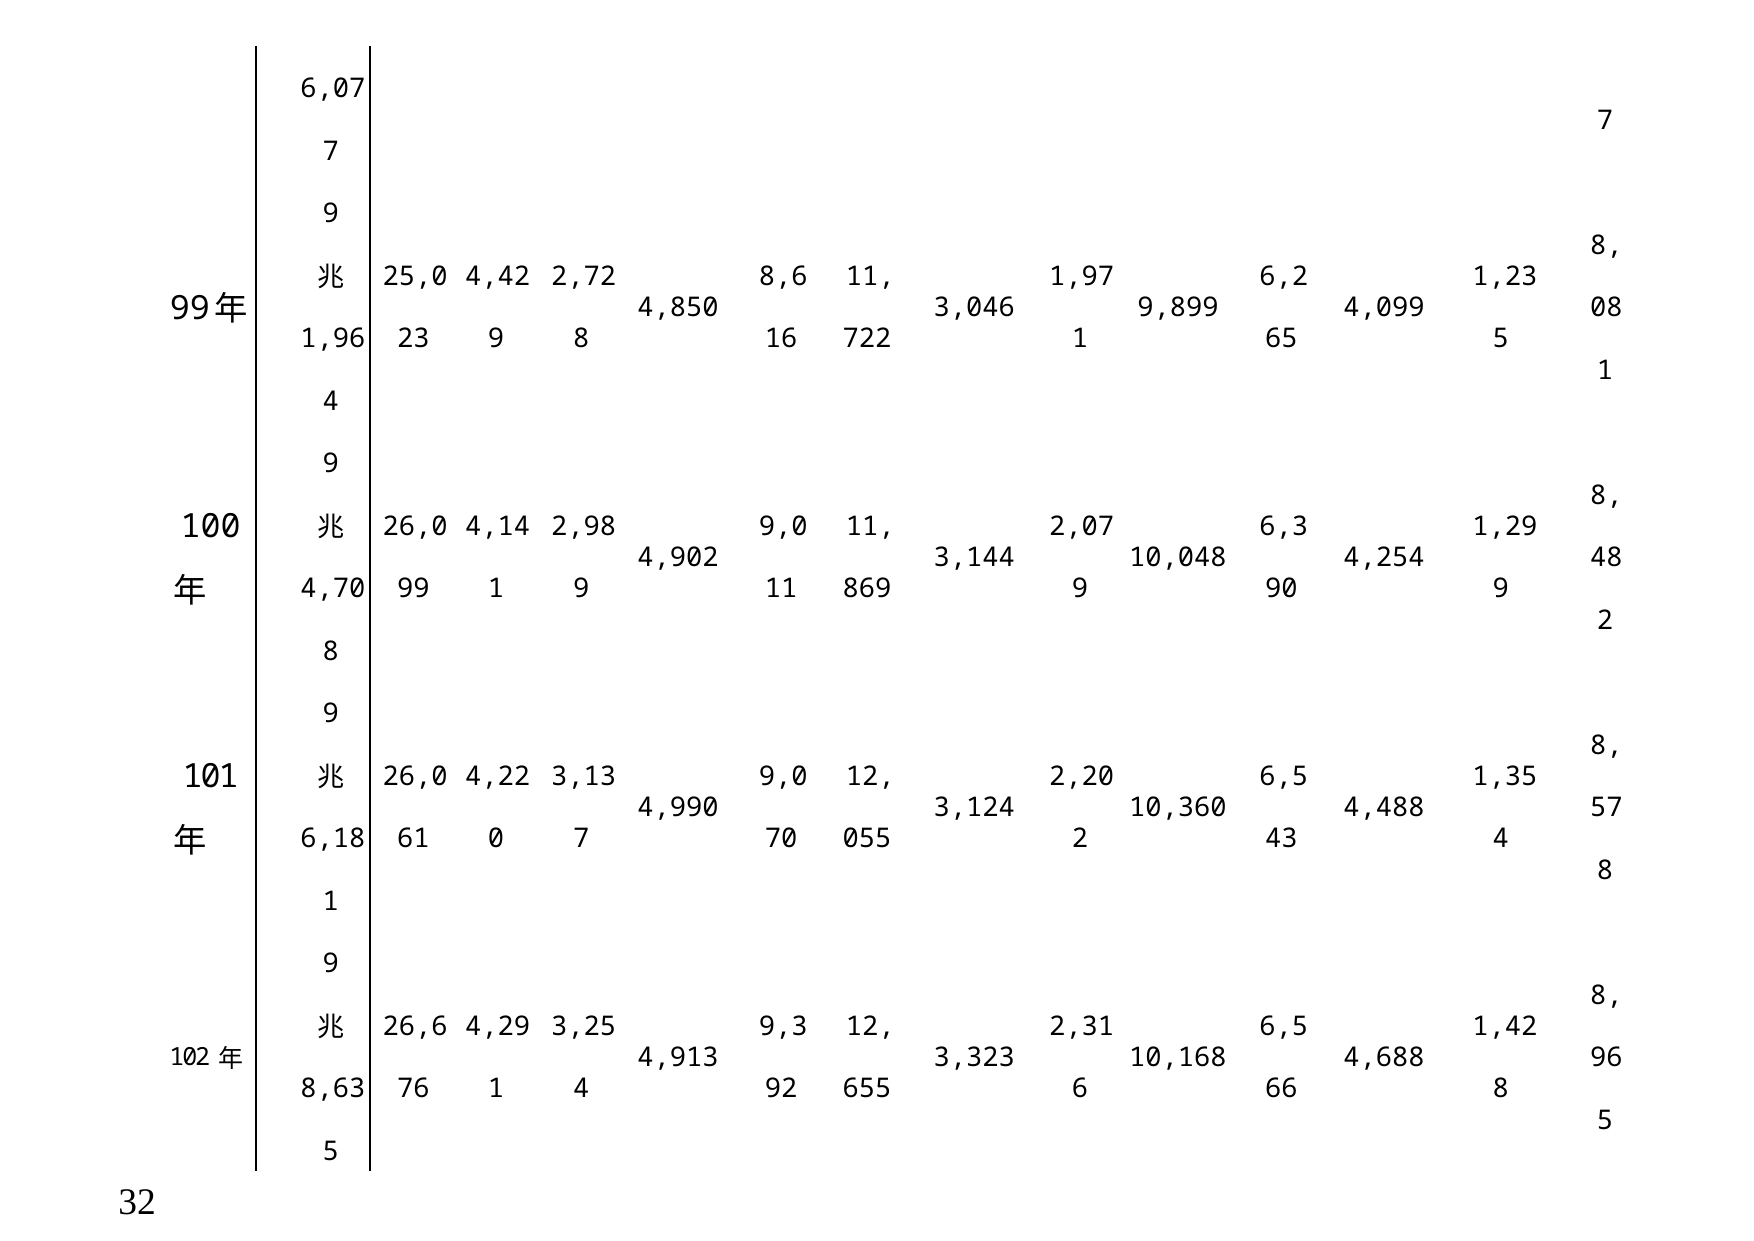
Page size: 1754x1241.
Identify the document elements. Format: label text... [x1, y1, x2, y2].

table_cell [621, 46, 731, 171]
table_cell 2,316 [1032, 921, 1119, 1171]
table_cell 9,070 [731, 671, 812, 921]
table_cell [812, 46, 901, 171]
table_cell 11,722 [812, 171, 901, 421]
table_cell 4,141 [452, 421, 534, 671]
table_cell 8,616 [731, 171, 812, 421]
table_cell 26,676 [371, 921, 452, 1171]
table_cell 10,168 [1119, 921, 1231, 1171]
table_cell 9,392 [731, 921, 812, 1171]
table_cell 6,077 [257, 46, 369, 171]
table_cell 9兆6,181 [257, 671, 369, 921]
table_cell [371, 46, 452, 171]
table_cell 12,655 [812, 921, 901, 1171]
table_cell 1,235 [1435, 171, 1544, 421]
table_cell 6,265 [1231, 171, 1313, 421]
table_cell 12,055 [812, 671, 901, 921]
table_cell 2,202 [1032, 671, 1119, 921]
table_cell 4,254 [1313, 421, 1435, 671]
table_cell 1,354 [1435, 671, 1544, 921]
table_cell 6,390 [1231, 421, 1313, 671]
table_cell 25,023 [371, 171, 452, 421]
table_cell 4,902 [621, 421, 731, 671]
table_cell 4,220 [452, 671, 534, 921]
table_cell 8,965 [1544, 921, 1627, 1171]
table_cell 9兆4,708 [257, 421, 369, 671]
table_cell 3,254 [534, 921, 621, 1171]
table_cell 7 [1544, 46, 1627, 171]
table_cell 11,869 [812, 421, 901, 671]
table_cell 2,079 [1032, 421, 1119, 671]
table_cell 2,728 [534, 171, 621, 421]
table_cell [1313, 46, 1435, 171]
table_cell 9兆1,964 [257, 171, 369, 421]
table_cell [534, 46, 621, 171]
table_cell 4,291 [452, 921, 534, 1171]
table_cell 9,899 [1119, 171, 1231, 421]
table_cell [127, 46, 255, 171]
table_cell 9兆8,635 [257, 921, 369, 1171]
table_cell [1435, 46, 1544, 171]
table_cell 4,990 [621, 671, 731, 921]
table_cell [1231, 46, 1313, 171]
table_cell 3,323 [901, 921, 1032, 1171]
table_cell 1,971 [1032, 171, 1119, 421]
table_cell [452, 46, 534, 171]
table_cell 4,099 [1313, 171, 1435, 421]
table_cell 3,137 [534, 671, 621, 921]
table_cell [1032, 46, 1119, 171]
table_cell 26,061 [371, 671, 452, 921]
table_cell 4,688 [1313, 921, 1435, 1171]
table_cell 8,482 [1544, 421, 1627, 671]
table_cell [901, 46, 1032, 171]
table_cell 9,011 [731, 421, 812, 671]
table_cell 4,850 [621, 171, 731, 421]
table_cell 102年 [127, 921, 255, 1171]
table_cell 99年 [127, 171, 255, 421]
table_cell 10,048 [1119, 421, 1231, 671]
table_cell 3,144 [901, 421, 1032, 671]
table_cell 26,099 [371, 421, 452, 671]
table_cell 101年 [127, 671, 255, 921]
table_cell 100年 [127, 421, 255, 671]
table_cell 2,989 [534, 421, 621, 671]
table_cell 1,428 [1435, 921, 1544, 1171]
table_cell 8,578 [1544, 671, 1627, 921]
table_cell 4,488 [1313, 671, 1435, 921]
table_cell 4,429 [452, 171, 534, 421]
table_cell 8,081 [1544, 171, 1627, 421]
table_cell 4,913 [621, 921, 731, 1171]
table_cell 3,124 [901, 671, 1032, 921]
table_cell 6,566 [1231, 921, 1313, 1171]
table_cell [731, 46, 812, 171]
table_cell [1119, 46, 1231, 171]
table_cell 10,360 [1119, 671, 1231, 921]
table_cell 6,543 [1231, 671, 1313, 921]
table_cell 1,299 [1435, 421, 1544, 671]
table_cell 3,046 [901, 171, 1032, 421]
